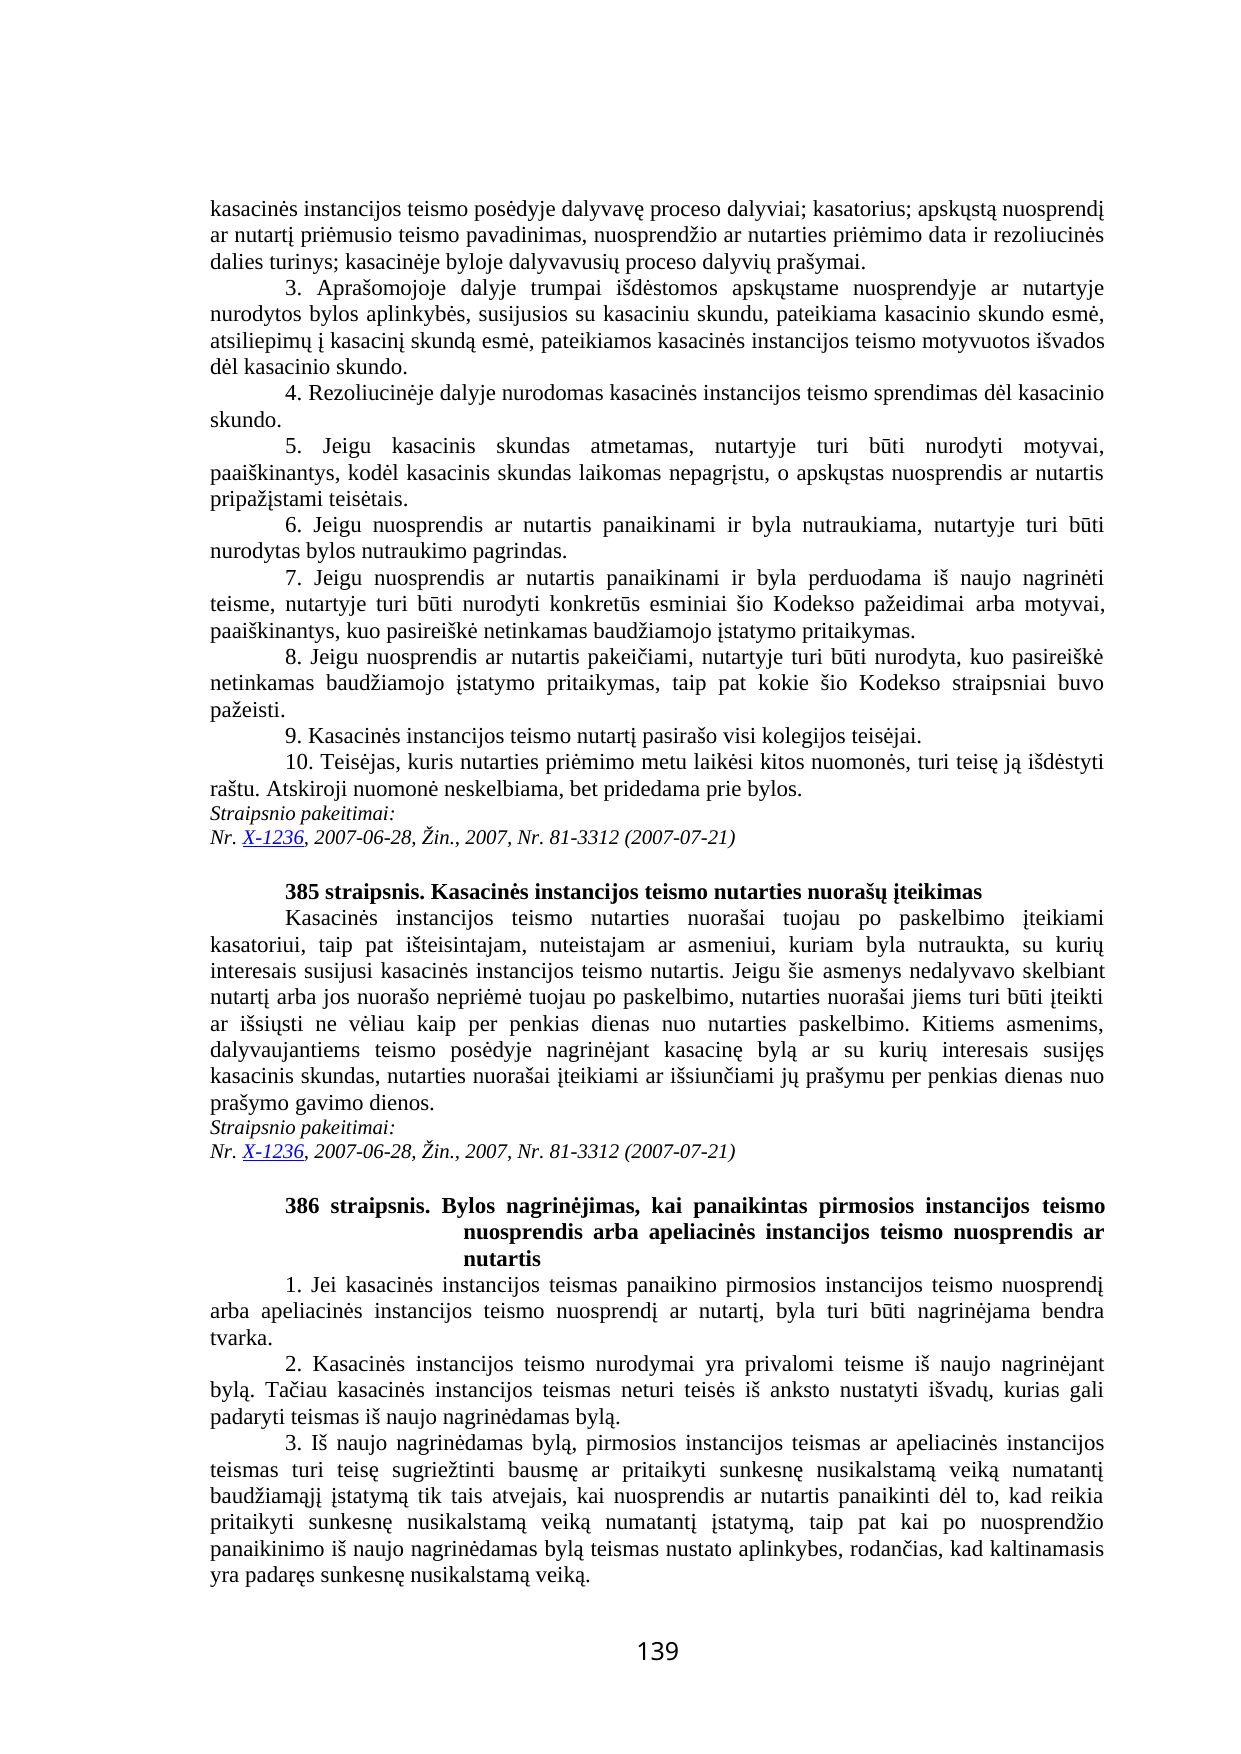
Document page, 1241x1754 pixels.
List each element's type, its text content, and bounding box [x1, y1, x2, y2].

text kasacinės instancijos teismo posėdyje dalyvavę proceso dalyviai; kasatorius; apskųstą nuosprendį ar nutartį priėmusio teismo pavadinimas, nuosprendžio ar nutarties priėmimo data ir rezoliucinės dalies turinys; kasacinėje byloje dalyvavusių proceso dalyvių prašymai. [210, 195, 1106, 274]
text 4. Rezoliucinėje dalyje nurodomas kasacinės instancijos teismo sprendimas dėl kasacinio skundo. [210, 379, 1106, 432]
text 3. Iš naujo nagrinėdamas bylą, pirmosios instancijos teismas ar apeliacinės instancijos teismas turi teisę sugriežtinti bausmę ar pritaikyti sunkesnę nusikalstamą veiką numatantį baudžiamąjį įstatymą tik tais atvejais, kai nuosprendis ar nutartis panaikinti dėl to, kad reikia pritaikyti sunkesnę nusikalstamą veiką numatantį įstatymą, taip pat kai po nuosprendžio panaikinimo iš naujo nagrinėdamas bylą teismas nustato aplinkybes, rodančias, kad kaltinamasis yra padaręs sunkesnę nusikalstamą veiką. [210, 1429, 1106, 1587]
text Kasacinės instancijos teismo nutarties nuorašai tuojau po paskelbimo įteikiami kasatoriui, taip pat išteisintajam, nuteistajam ar asmeniui, kuriam byla nutraukta, su kurių interesais susijusi kasacinės instancijos teismo nutartis. Jeigu šie asmenys nedalyvavo skelbiant nutartį arba jos nuorašo nepriėmė tuojau po paskelbimo, nutarties nuorašai jiems turi būti įteikti ar išsiųsti ne vėliau kaip per penkias dienas nuo nutarties paskelbimo. Kitiems asmenims, dalyvaujantiems teismo posėdyje nagrinėjant kasacinę bylą ar su kurių interesais susijęs kasacinis skundas, nutarties nuorašai įteikiami ar išsiunčiami jų prašymu per penkias dienas nuo prašymo gavimo dienos. [210, 904, 1106, 1115]
text Nr. X-1236, 2007-06-28, Žin., 2007, Nr. 81-3312 (2007-07-21) [210, 1139, 1106, 1163]
text 10. Teisėjas, kuris nutarties priėmimo metu laikėsi kitos nuomonės, turi teisę ją išdėstyti raštu. Atskiroji nuomonė neskelbiama, bet pridedama prie bylos. [210, 748, 1106, 801]
text 7. Jeigu nuosprendis ar nutartis panaikinami ir byla perduodama iš naujo nagrinėti teisme, nutartyje turi būti nurodyti konkretūs esminiai šio Kodekso pažeidimai arba motyvai, paaiškinantys, kuo pasireiškė netinkamas baudžiamojo įstatymo pritaikymas. [210, 564, 1106, 643]
text Straipsnio pakeitimai: [210, 801, 1106, 825]
text 385 straipsnis. Kasacinės instancijos teismo nutarties nuorašų įteikimas [210, 878, 1106, 904]
text Straipsnio pakeitimai: [210, 1115, 1106, 1139]
text 6. Jeigu nuosprendis ar nutartis panaikinami ir byla nutraukiama, nutartyje turi būti nurodytas bylos nutraukimo pagrindas. [210, 511, 1106, 564]
text 8. Jeigu nuosprendis ar nutartis pakeičiami, nutartyje turi būti nurodyta, kuo pasireiškė netinkamas baudžiamojo įstatymo pritaikymas, taip pat kokie šio Kodekso straipsniai buvo pažeisti. [210, 643, 1106, 722]
text 386 straipsnis. Bylos nagrinėjimas, kai panaikintas pirmosios instancijos teismo nuosprendis arba apeliacinės instancijos teismo nuosprendis ar nutartis [285, 1192, 1106, 1271]
text Nr. X-1236, 2007-06-28, Žin., 2007, Nr. 81-3312 (2007-07-21) [210, 825, 1106, 849]
text 1. Jei kasacinės instancijos teismas panaikino pirmosios instancijos teismo nuosprendį arba apeliacinės instancijos teismo nuosprendį ar nutartį, byla turi būti nagrinėjama bendra tvarka. [210, 1271, 1106, 1350]
text 5. Jeigu kasacinis skundas atmetamas, nutartyje turi būti nurodyti motyvai, paaiškinantys, kodėl kasacinis skundas laikomas nepagrįstu, o apskųstas nuosprendis ar nutartis pripažįstami teisėtais. [210, 432, 1106, 511]
text 2. Kasacinės instancijos teismo nurodymai yra privalomi teisme iš naujo nagrinėjant bylą. Tačiau kasacinės instancijos teismas neturi teisės iš anksto nustatyti išvadų, kurias gali padaryti teismas iš naujo nagrinėdamas bylą. [210, 1350, 1106, 1429]
text 3. Aprašomojoje dalyje trumpai išdėstomos apskųstame nuosprendyje ar nutartyje nurodytos bylos aplinkybės, susijusios su kasaciniu skundu, pateikiama kasacinio skundo esmė, atsiliepimų į kasacinį skundą esmė, pateikiamos kasacinės instancijos teismo motyvuotos išvados dėl kasacinio skundo. [210, 274, 1106, 379]
text 9. Kasacinės instancijos teismo nutartį pasirašo visi kolegijos teisėjai. [210, 722, 1106, 748]
